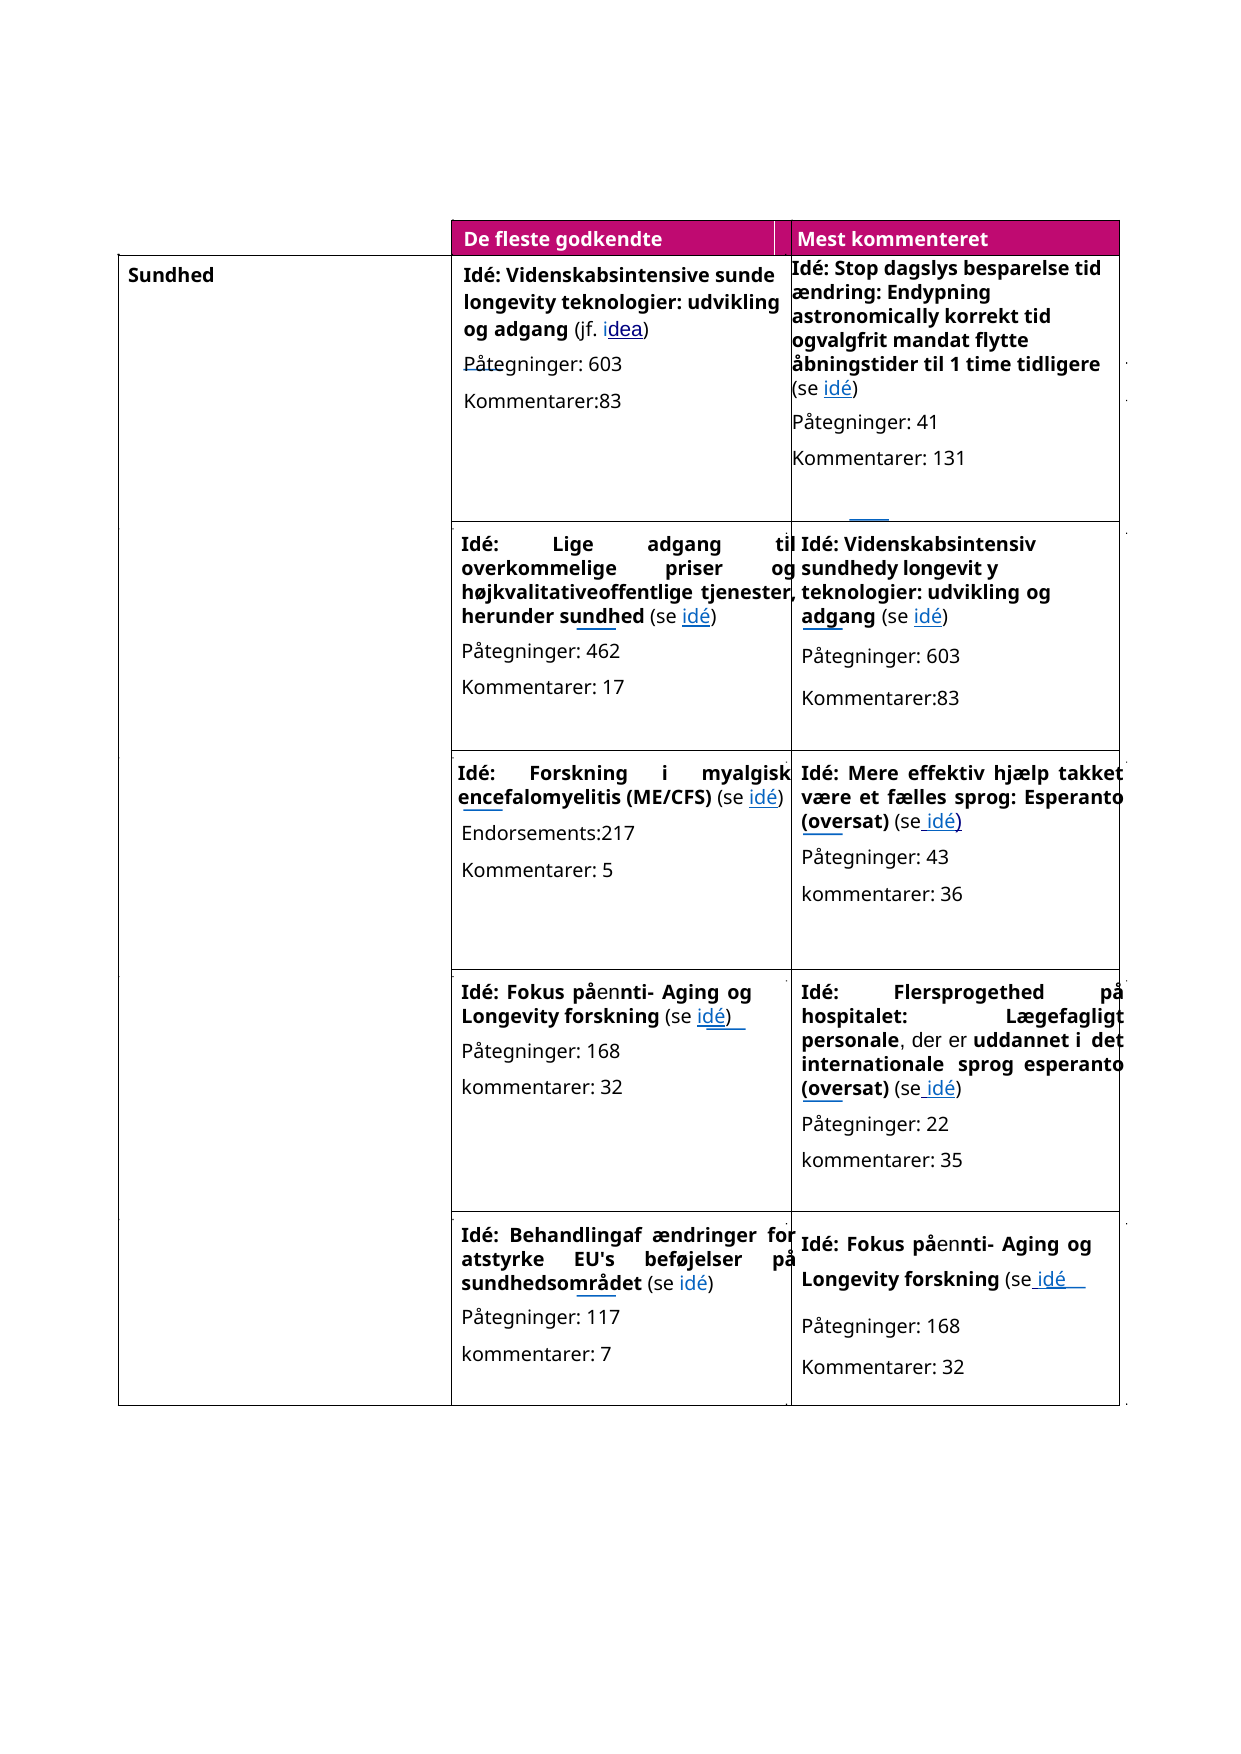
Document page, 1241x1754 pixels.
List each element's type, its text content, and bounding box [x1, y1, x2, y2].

table_cell Idé: Lige adgang til overkommelige priser og højkvalitativeoffentlige tjenester, herunder sundhed (se idé) Påtegninger: 462 Kommentarer: 17 [452, 522, 791, 750]
table_cell Idé: Fokus påennti- Aging og Longevity forskning (se idé) Påtegninger: 168 kommentarer: 32 [452, 970, 791, 1211]
table_header [118, 220, 451, 255]
table_cell Idé: Videnskabsintensiv sundhedy longevit y teknologier: udvikling og adgang (se idé) Påtegninger: 603 Kommentarer:83 [792, 522, 1119, 750]
table_cell Idé: Fokus påennti- Aging og Longevity forskning (se idé Påtegninger: 168 Kommentarer: 32 [792, 1212, 1119, 1405]
table_header Mest kommenteret [797, 221, 1108, 255]
table_cell Idé: Flersprogethed på hospitalet: Lægefagligt personale, der er uddannet i det internationale sprog esperanto (oversat) (se idé) Påtegninger: 22 kommentarer: 35 [792, 970, 1119, 1211]
table_header [452, 221, 463, 255]
table_cell Idé: Forskning i myalgisk encefalomyelitis (ME/CFS) (se idé) Endorsements:217 Kommentarer: 5 [452, 751, 791, 968]
table_header De fleste godkendte [463, 221, 774, 255]
table_cell Idé: Stop dagslys besparelse tid ændring: Endypning astronomically korrekt tid ogvalgfrit mandat flytte åbningstider til 1 time tidligere (se idé) Påtegninger: 41 Kommentarer: 131 [792, 256, 1119, 521]
table_cell Sundhed [119, 256, 451, 1405]
table_cell Idé: Videnskabsintensive sunde longevity teknologier: udvikling og adgang (jf. idea) Påtegninger: 603 Kommentarer:83 [452, 256, 791, 521]
table_header [775, 221, 791, 255]
table_cell Idé: Behandlingaf ændringer for atstyrke EU's beføjelser på sundhedsområdet (se idé) Påtegninger: 117 kommentarer: 7 [452, 1212, 791, 1405]
table_cell Idé: Mere effektiv hjælp takket være et fælles sprog: Esperanto (oversat) (se idé) Påtegninger: 43 kommentarer: 36 [792, 751, 1119, 968]
table_header [792, 221, 797, 255]
table_header [1108, 221, 1119, 255]
